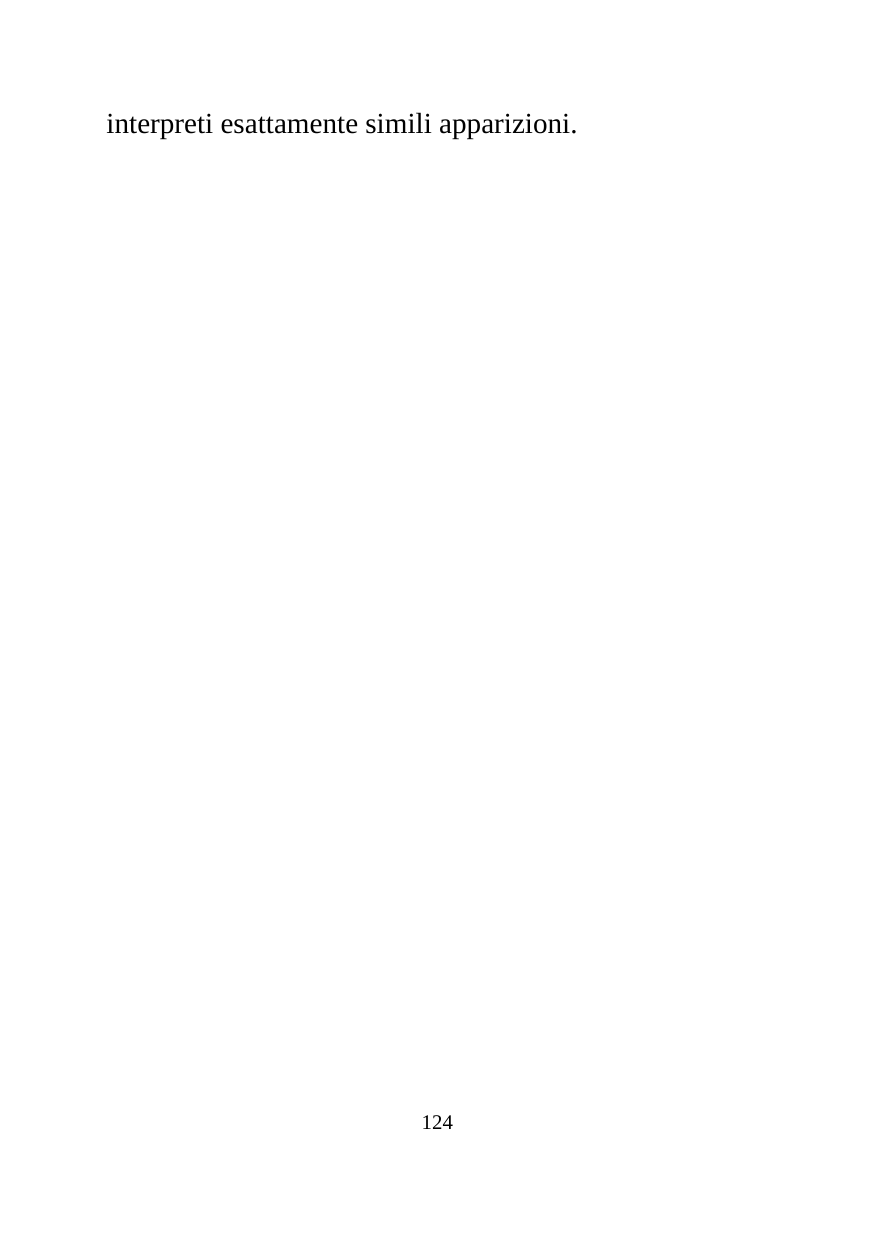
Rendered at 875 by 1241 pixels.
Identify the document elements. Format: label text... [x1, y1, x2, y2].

text interpreti esattamente simili apparizioni. [106, 106, 768, 140]
